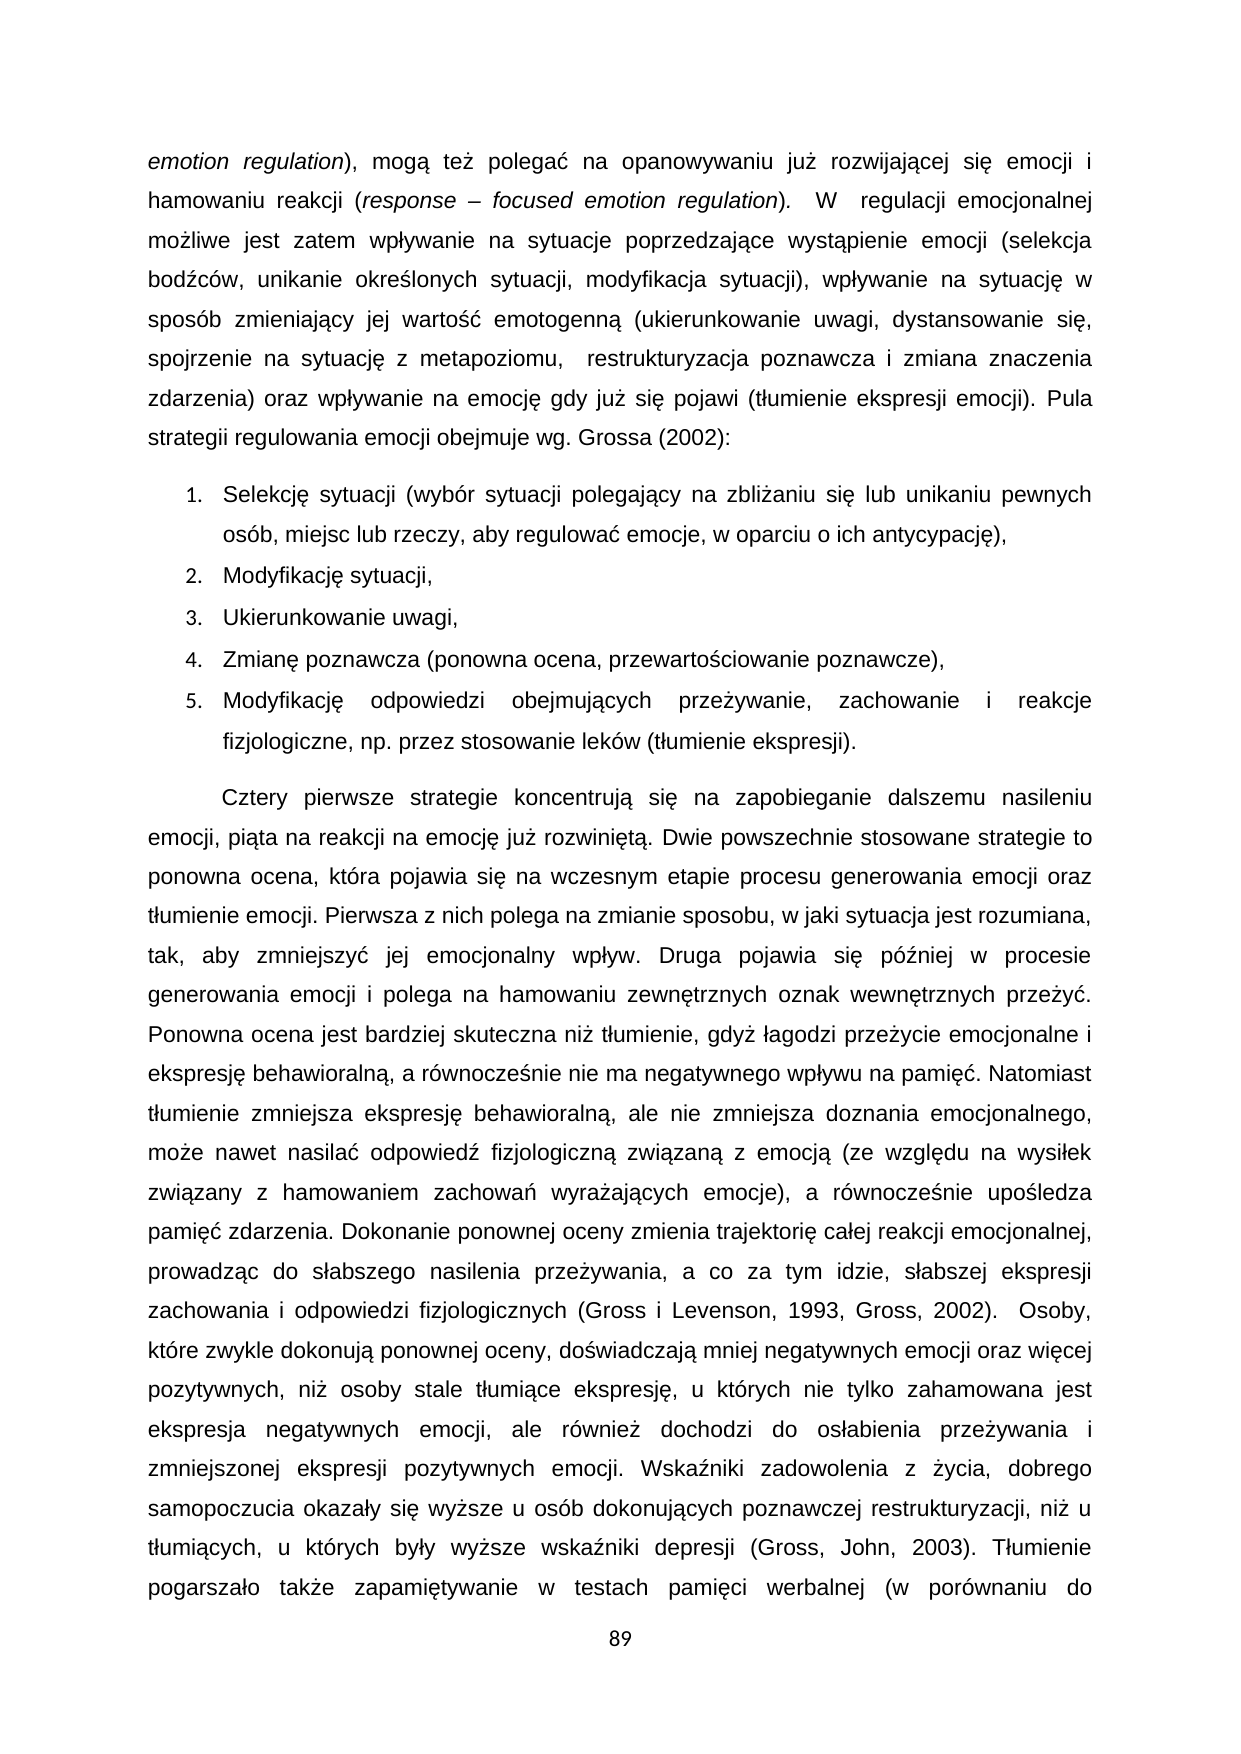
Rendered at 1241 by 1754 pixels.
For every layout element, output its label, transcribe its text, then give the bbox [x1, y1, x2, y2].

text emotion regulation), mogą też polegać na opanowywaniu już rozwijającej się emocji i hamowaniu reakcji (response – focused emotion regulation). W regulacji emocjonalnej możliwe jest zatem wpływanie na sytuacje poprzedzające wystąpienie emocji (selekcja bodźców, unikanie określonych sytuacji, modyfikacja sytuacji), wpływanie na sytuację w sposób zmieniający jej wartość emotogenną (ukierunkowanie uwagi, dystansowanie się, spojrzenie na sytuację z metapoziomu, restrukturyzacja poznawcza i zmiana znaczenia zdarzenia) oraz wpływanie na emocję gdy już się pojawi (tłumienie ekspresji emocji). Pula strategii regulowania emocji obejmuje wg. Grossa (2002): [148, 148, 1093, 450]
list Ukierunkowanie uwagi, [185, 603, 1093, 631]
list Selekcję sytuacji (wybór sytuacji polegający na zbliżaniu się lub unikaniu pewnych osób, miejsc lub rzeczy, aby regulować emocje, w oparciu o ich antycypację), [185, 480, 1093, 548]
list Zmianę poznawcza (ponowna ocena, przewartościowanie poznawcze), [185, 645, 1093, 673]
list Modyfikację odpowiedzi obejmujących przeżywanie, zachowanie i reakcje fizjologiczne, np. przez stosowanie leków (tłumienie ekspresji). [185, 687, 1093, 754]
list Modyfikację sytuacji, [185, 561, 1093, 589]
text Cztery pierwsze strategie koncentrują się na zapobieganie dalszemu nasileniu emocji, piąta na reakcji na emocję już rozwiniętą. Dwie powszechnie stosowane strategie to ponowna ocena, która pojawia się na wczesnym etapie procesu generowania emocji oraz tłumienie emocji. Pierwsza z nich polega na zmianie sposobu, w jaki sytuacja jest rozumiana, tak, aby zmniejszyć jej emocjonalny wpływ. Druga pojawia się później w procesie generowania emocji i polega na hamowaniu zewnętrznych oznak wewnętrznych przeżyć. Ponowna ocena jest bardziej skuteczna niż tłumienie, gdyż łagodzi przeżycie emocjonalne i ekspresję behawioralną, a równocześnie nie ma negatywnego wpływu na pamięć. Natomiast tłumienie zmniejsza ekspresję behawioralną, ale nie zmniejsza doznania emocjonalnego, może nawet nasilać odpowiedź fizjologiczną związaną z emocją (ze względu na wysiłek związany z hamowaniem zachowań wyrażających emocje), a równocześnie upośledza pamięć zdarzenia. Dokonanie ponownej oceny zmienia trajektorię całej reakcji emocjonalnej, prowadząc do słabszego nasilenia przeżywania, a co za tym idzie, słabszej ekspresji zachowania i odpowiedzi fizjologicznych (Gross i Levenson, 1993, Gross, 2002). Osoby, które zwykle dokonują ponownej oceny, doświadczają mniej negatywnych emocji oraz więcej pozytywnych, niż osoby stale tłumiące ekspresję, u których nie tylko zahamowana jest ekspresja negatywnych emocji, ale również dochodzi do osłabienia przeżywania i zmniejszonej ekspresji pozytywnych emocji. Wskaźniki zadowolenia z życia, dobrego samopoczucia okazały się wyższe u osób dokonujących poznawczej restrukturyzacji, niż u tłumiących, u których były wyższe wskaźniki depresji (Gross, John, 2003). Tłumienie pogarszało także zapamiętywanie w testach pamięci werbalnej (w porównaniu do [148, 784, 1093, 1600]
